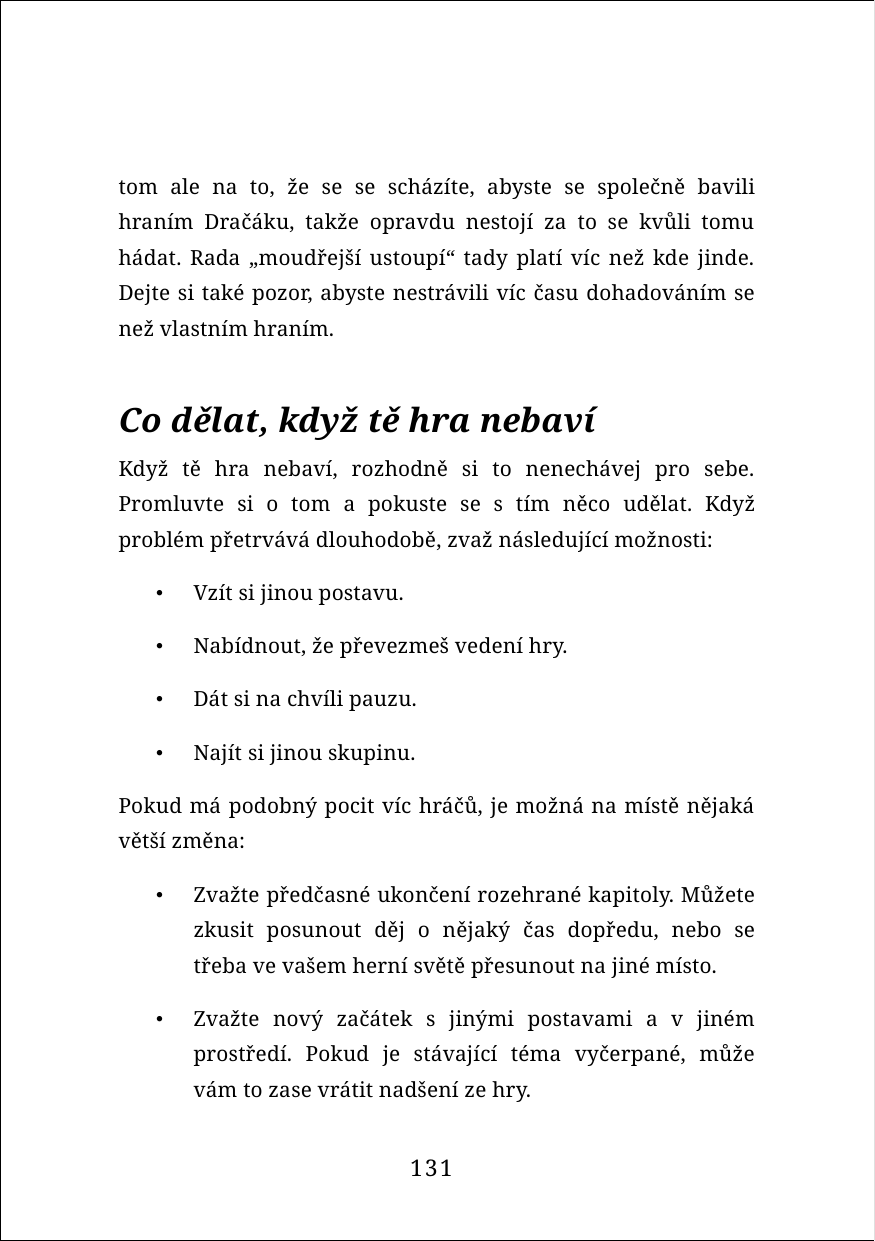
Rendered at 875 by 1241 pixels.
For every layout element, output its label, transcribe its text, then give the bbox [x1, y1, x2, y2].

list Zvažte předčasné ukončení rozehrané kapitoly. Můžete zkusit posunout děj o nějaký čas dopředu, nebo se třeba ve vašem herní světě přesunout na jiné místo. [156, 880, 756, 979]
list Najít si jinou skupinu. [156, 738, 756, 766]
list Dát si na chvíli pauzu. [156, 684, 756, 713]
subtitle Co dělat, když tě hra nebaví [118, 397, 756, 442]
text tom ale na to, že se se scházíte, abyste se společně bavili hraním Dračáku, takže opravdu nestojí za to se kvůli tomu hádat. Rada „moudřejší ustoupí“ tady platí víc než kde jinde. Dejte si také pozor, abyste nestrávili víc času dohadováním se než vlastním hraním. [118, 172, 756, 342]
list Nabídnout, že převezmeš vedení hry. [156, 631, 756, 660]
text Když tě hra nebaví, rozhodně si to nenechávej pro sebe. Promluvte si o tom a pokuste se s tím něco udělat. Když problém přetrvává dlouhodobě, zvaž následující možnosti: [118, 454, 756, 553]
list Vzít si jinou postavu. [156, 578, 756, 607]
text Pokud má podobný pocit víc hráčů, je možná na místě nějaká větší změna: [118, 791, 756, 855]
list Zvažte nový začátek s jinými postavami a v jiném prostředí. Pokud je stávající téma vyčerpané, může vám to zase vrátit nadšení ze hry. [156, 1004, 756, 1103]
